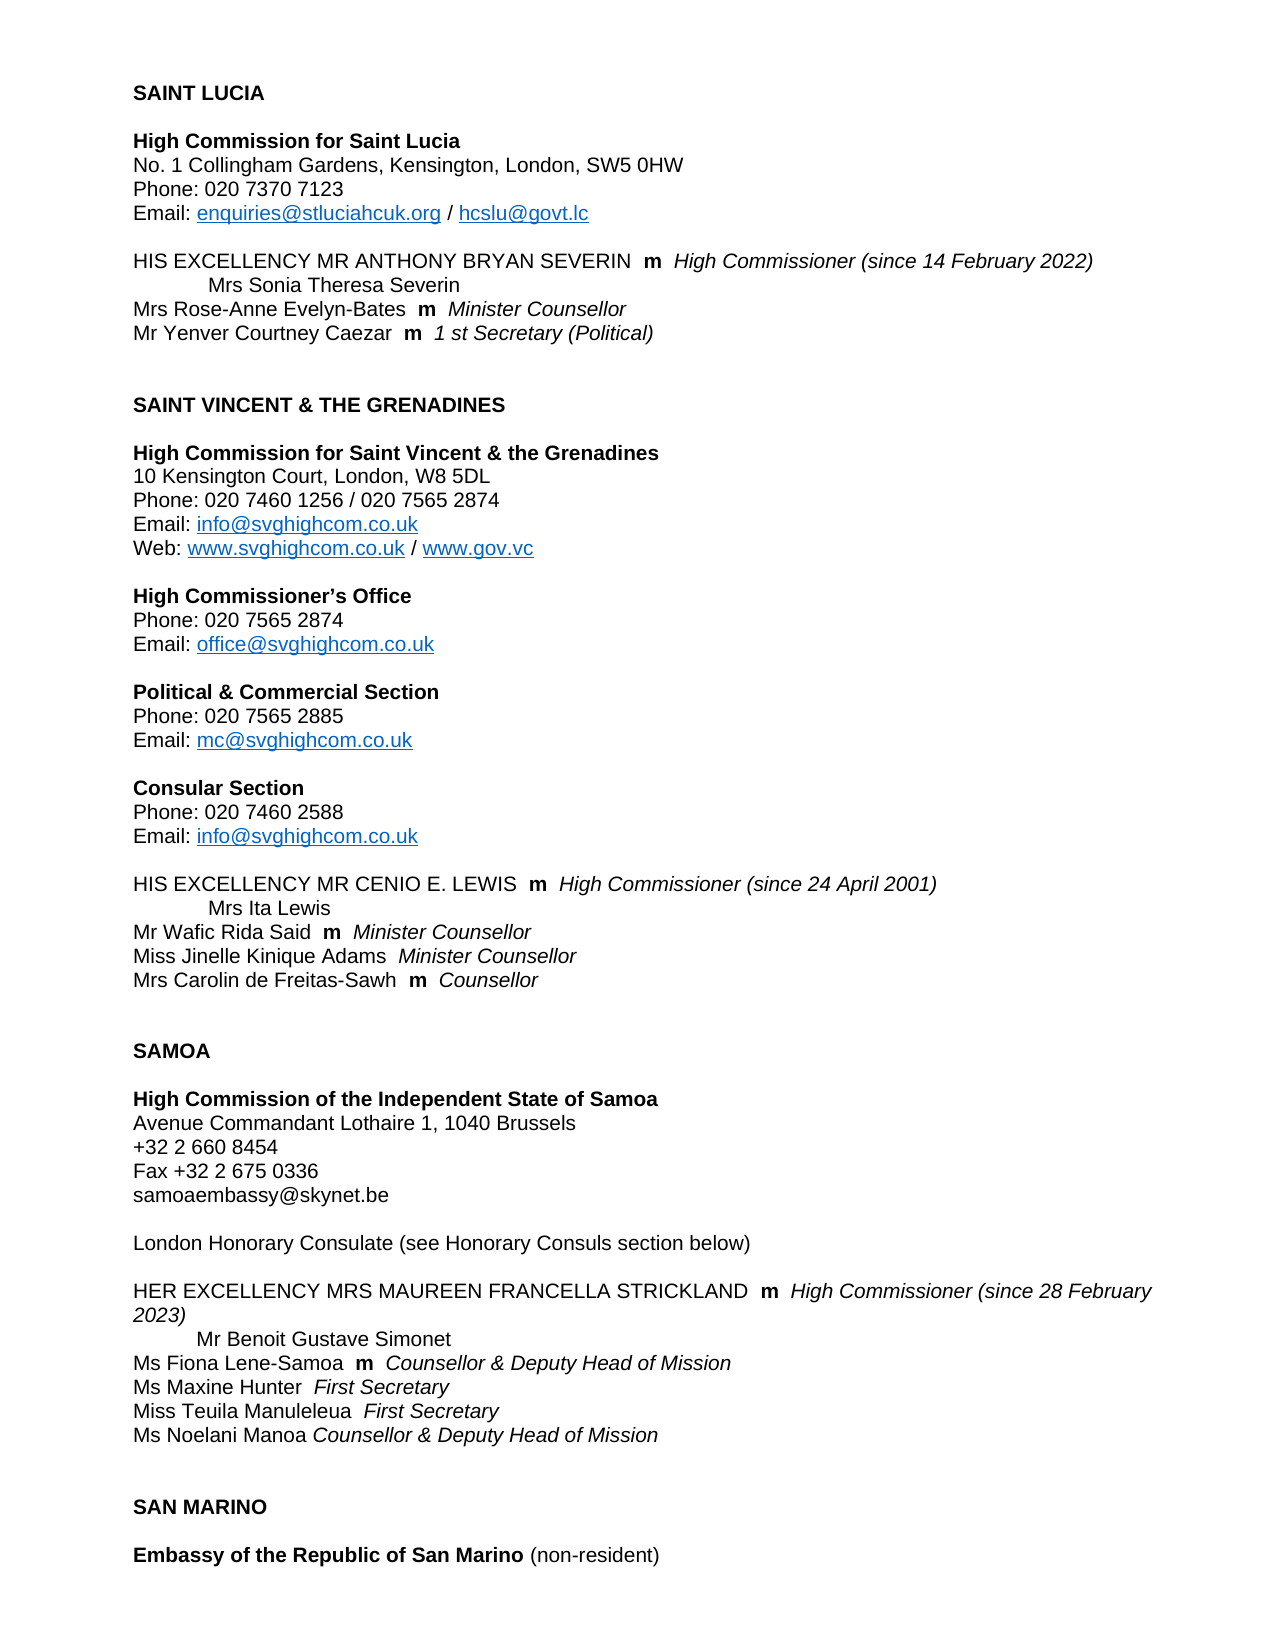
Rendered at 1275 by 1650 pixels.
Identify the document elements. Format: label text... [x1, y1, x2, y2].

text Phone: 020 7460 2588 [133, 800, 1181, 824]
text samoaembassy@skynet.be [133, 1183, 1181, 1207]
text High Commission for Saint Vincent & the Grenadines [133, 440, 1181, 464]
text Ms Noelani Manoa Counsellor & Deputy Head of Mission [133, 1423, 1181, 1447]
text Mr Yenver Courtney Caezar m 1 st Secretary (Political) [133, 321, 1181, 344]
text Mrs Carolin de Freitas-Sawh m Counsellor [133, 967, 1181, 991]
text Email: enquiries@stluciahcuk.org / hcslu@govt.lc [133, 201, 1181, 225]
text Email: mc@svghighcom.co.uk [133, 728, 1181, 752]
text Phone: 020 7565 2874 [133, 608, 1181, 632]
text Web: www.svghighcom.co.uk / www.gov.vc [133, 536, 1181, 560]
text Avenue Commandant Lothaire 1, 1040 Brussels [133, 1111, 1181, 1135]
text SAN MARINO [133, 1494, 1181, 1518]
text No. 1 Collingham Gardens, Kensington, London, SW5 0HW [133, 153, 1181, 177]
text Consular Section [133, 776, 1181, 800]
text Mr Benoit Gustave Simonet [133, 1327, 1181, 1351]
text Email: info@svghighcom.co.uk [133, 824, 1181, 848]
text SAMOA [133, 1039, 1181, 1063]
text Phone: 020 7565 2885 [133, 704, 1181, 728]
text Embassy of the Republic of San Marino (non-resident) [133, 1542, 1181, 1566]
text High Commissioner’s Office [133, 584, 1181, 608]
text Miss Jinelle Kinique Adams Minister Counsellor [133, 943, 1181, 967]
text Fax +32 2 675 0336 [133, 1159, 1181, 1183]
text SAINT VINCENT & THE GRENADINES [133, 392, 1181, 416]
text HER EXCELLENCY MRS MAUREEN FRANCELLA STRICKLAND m High Commissioner (since 28 February 2023) [133, 1279, 1181, 1327]
subtitle SAINT LUCIA [133, 81, 1181, 105]
text Miss Teuila Manuleleua First Secretary [133, 1399, 1181, 1423]
text 10 Kensington Court, London, W8 5DL [133, 464, 1181, 488]
subtitle High Commission of the Independent State of Samoa [133, 1087, 1181, 1111]
text Phone: 020 7370 7123 [133, 177, 1181, 201]
text Political & Commercial Section [133, 680, 1181, 704]
text Mrs Ita Lewis [133, 896, 1181, 919]
text Email: info@svghighcom.co.uk [133, 512, 1181, 536]
text High Commission for Saint Lucia [133, 129, 1181, 153]
text Ms Maxine Hunter First Secretary [133, 1375, 1181, 1399]
text Phone: 020 7460 1256 / 020 7565 2874 [133, 488, 1181, 512]
text Email: office@svghighcom.co.uk [133, 632, 1181, 656]
text Mr Wafic Rida Said m Minister Counsellor [133, 919, 1181, 943]
text HIS EXCELLENCY MR CENIO E. LEWIS m High Commissioner (since 24 April 2001) [133, 872, 1181, 896]
text Mrs Rose-Anne Evelyn-Bates m Minister Counsellor [133, 297, 1181, 321]
text +32 2 660 8454 [133, 1135, 1181, 1159]
text Mrs Sonia Theresa Severin [133, 273, 1181, 297]
text London Honorary Consulate (see Honorary Consuls section below) [133, 1231, 1181, 1255]
text HIS EXCELLENCY MR ANTHONY BRYAN SEVERIN m High Commissioner (since 14 February 2022) [133, 249, 1181, 273]
text Ms Fiona Lene-Samoa m Counsellor & Deputy Head of Mission [133, 1351, 1181, 1375]
